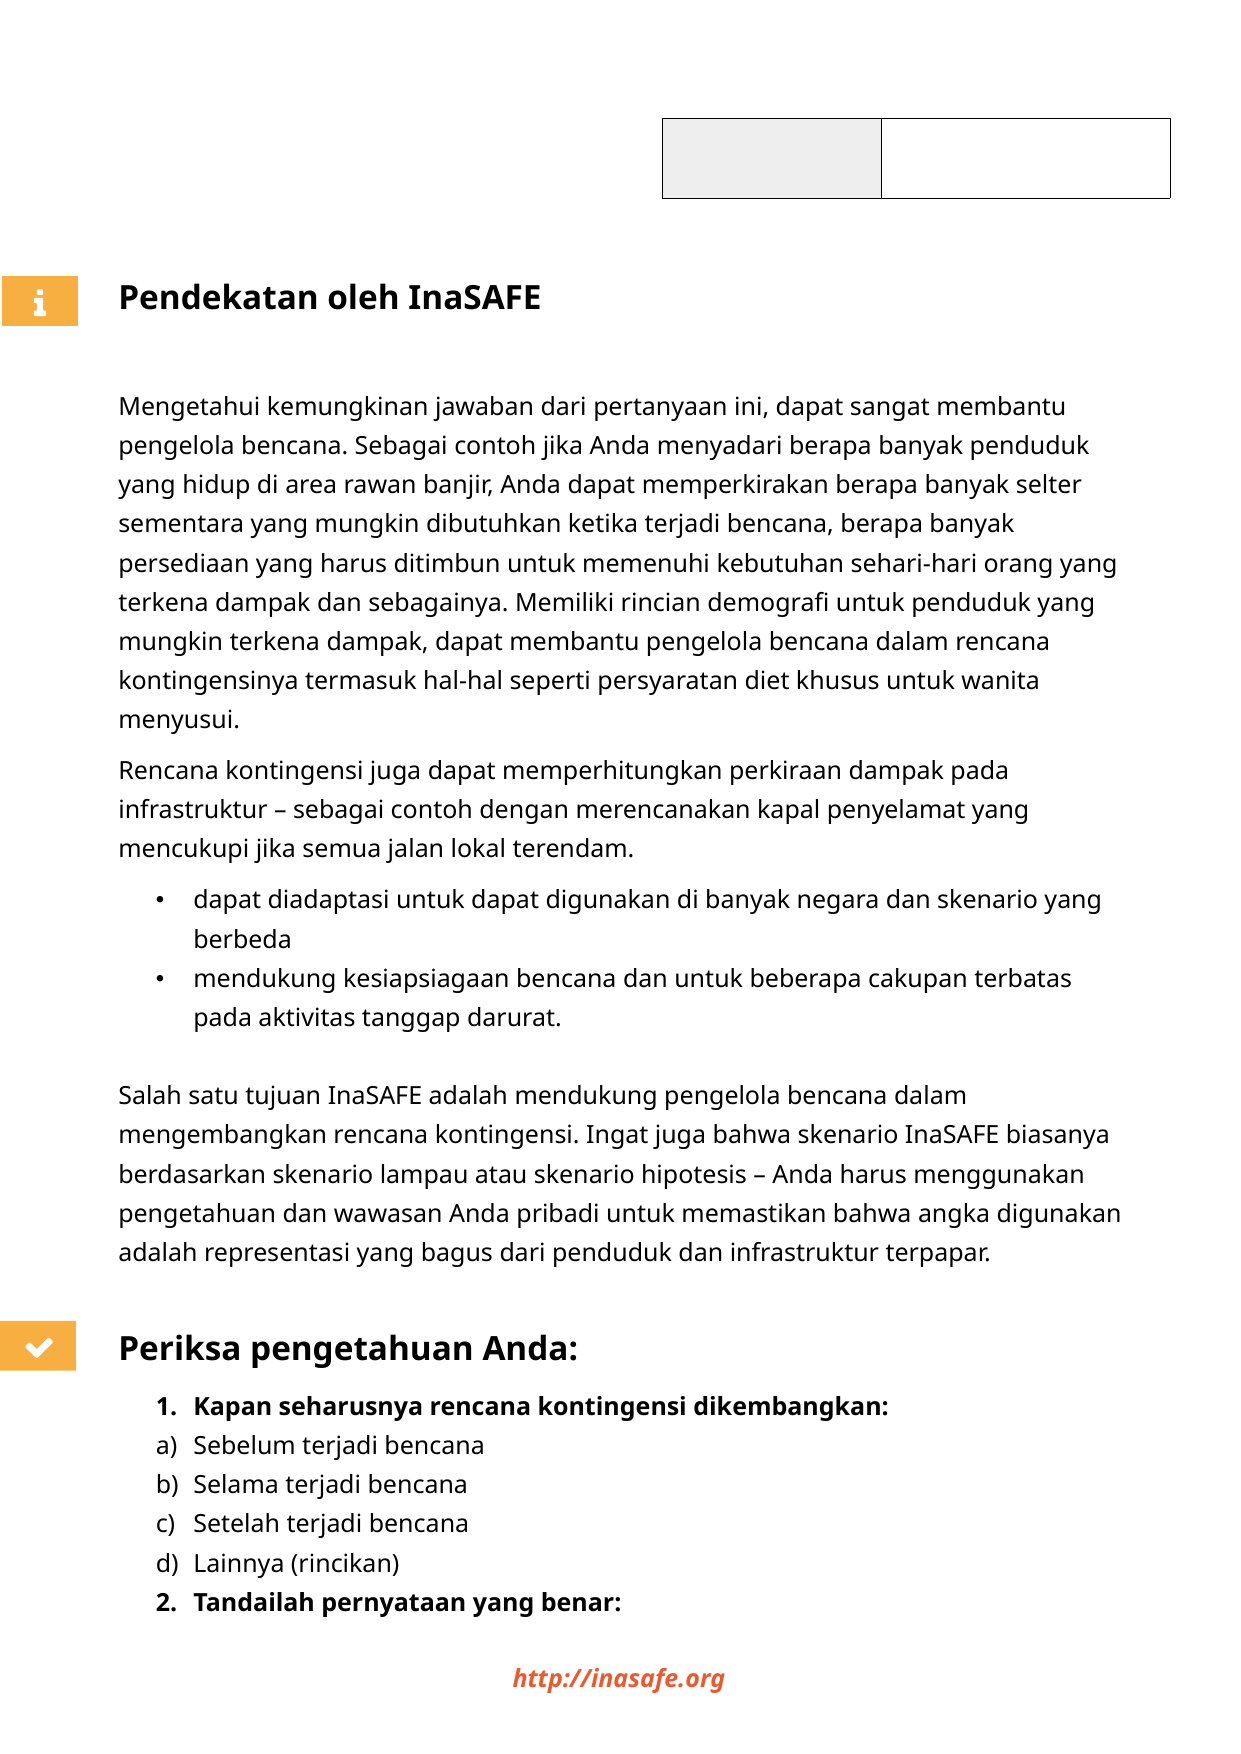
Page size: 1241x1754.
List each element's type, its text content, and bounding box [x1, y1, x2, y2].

list Tandailah pernyataan yang benar: [156, 1584, 1122, 1618]
list Sebelum terjadi bencana [156, 1428, 1122, 1462]
text Salah satu tujuan InaSAFE adalah mendukung pengelola bencana dalam mengembangkan rencana kontingensi. Ingat juga bahwa skenario InaSAFE biasanya berdasarkan skenario lampau atau skenario hipotesis – Anda harus menggunakan pengetahuan dan wawasan Anda pribadi untuk memastikan bahwa angka digunakan adalah representasi yang bagus dari penduduk dan infrastruktur terpapar. [118, 1078, 1122, 1269]
list Setelah terjadi bencana [156, 1506, 1122, 1540]
list Lainnya (rincikan) [156, 1545, 1122, 1579]
list dapat diadaptasi untuk dapat digunakan di banyak negara dan skenario yang berbeda [156, 882, 1122, 955]
subtitle Pendekatan oleh InaSAFE [118, 274, 1122, 319]
list Selama terjadi bencana [156, 1467, 1122, 1501]
subtitle Periksa pengetahuan Anda: [118, 1325, 1122, 1370]
text Mengetahui kemungkinan jawaban dari pertanyaan ini, dapat sangat membantu pengelola bencana. Sebagai contoh jika Anda menyadari berapa banyak penduduk yang hidup di area rawan banjir, Anda dapat memperkirakan berapa banyak selter sementara yang mungkin dibutuhkan ketika terjadi bencana, berapa banyak persediaan yang harus ditimbun untuk memenuhi kebutuhan sehari-hari orang yang terkena dampak dan sebagainya. Memiliki rincian demografi untuk penduduk yang mungkin terkena dampak, dapat membantu pengelola bencana dalam rencana kontingensinya termasuk hal-hal seperti persyaratan diet khusus untuk wanita menyusui. [118, 388, 1122, 736]
list mendukung kesiapsiagaan bencana dan untuk beberapa cakupan terbatas pada aktivitas tanggap darurat. [156, 960, 1122, 1034]
list Kapan seharusnya rencana kontingensi dikembangkan: [156, 1389, 1122, 1423]
table_cell [882, 119, 1170, 198]
table_cell [663, 119, 881, 198]
text Rencana kontingensi juga dapat memperhitungkan perkiraan dampak pada infrastruktur – sebagai contoh dengan merencanakan kapal penyelamat yang mencukupi jika semua jalan lokal terendam. [118, 753, 1122, 865]
